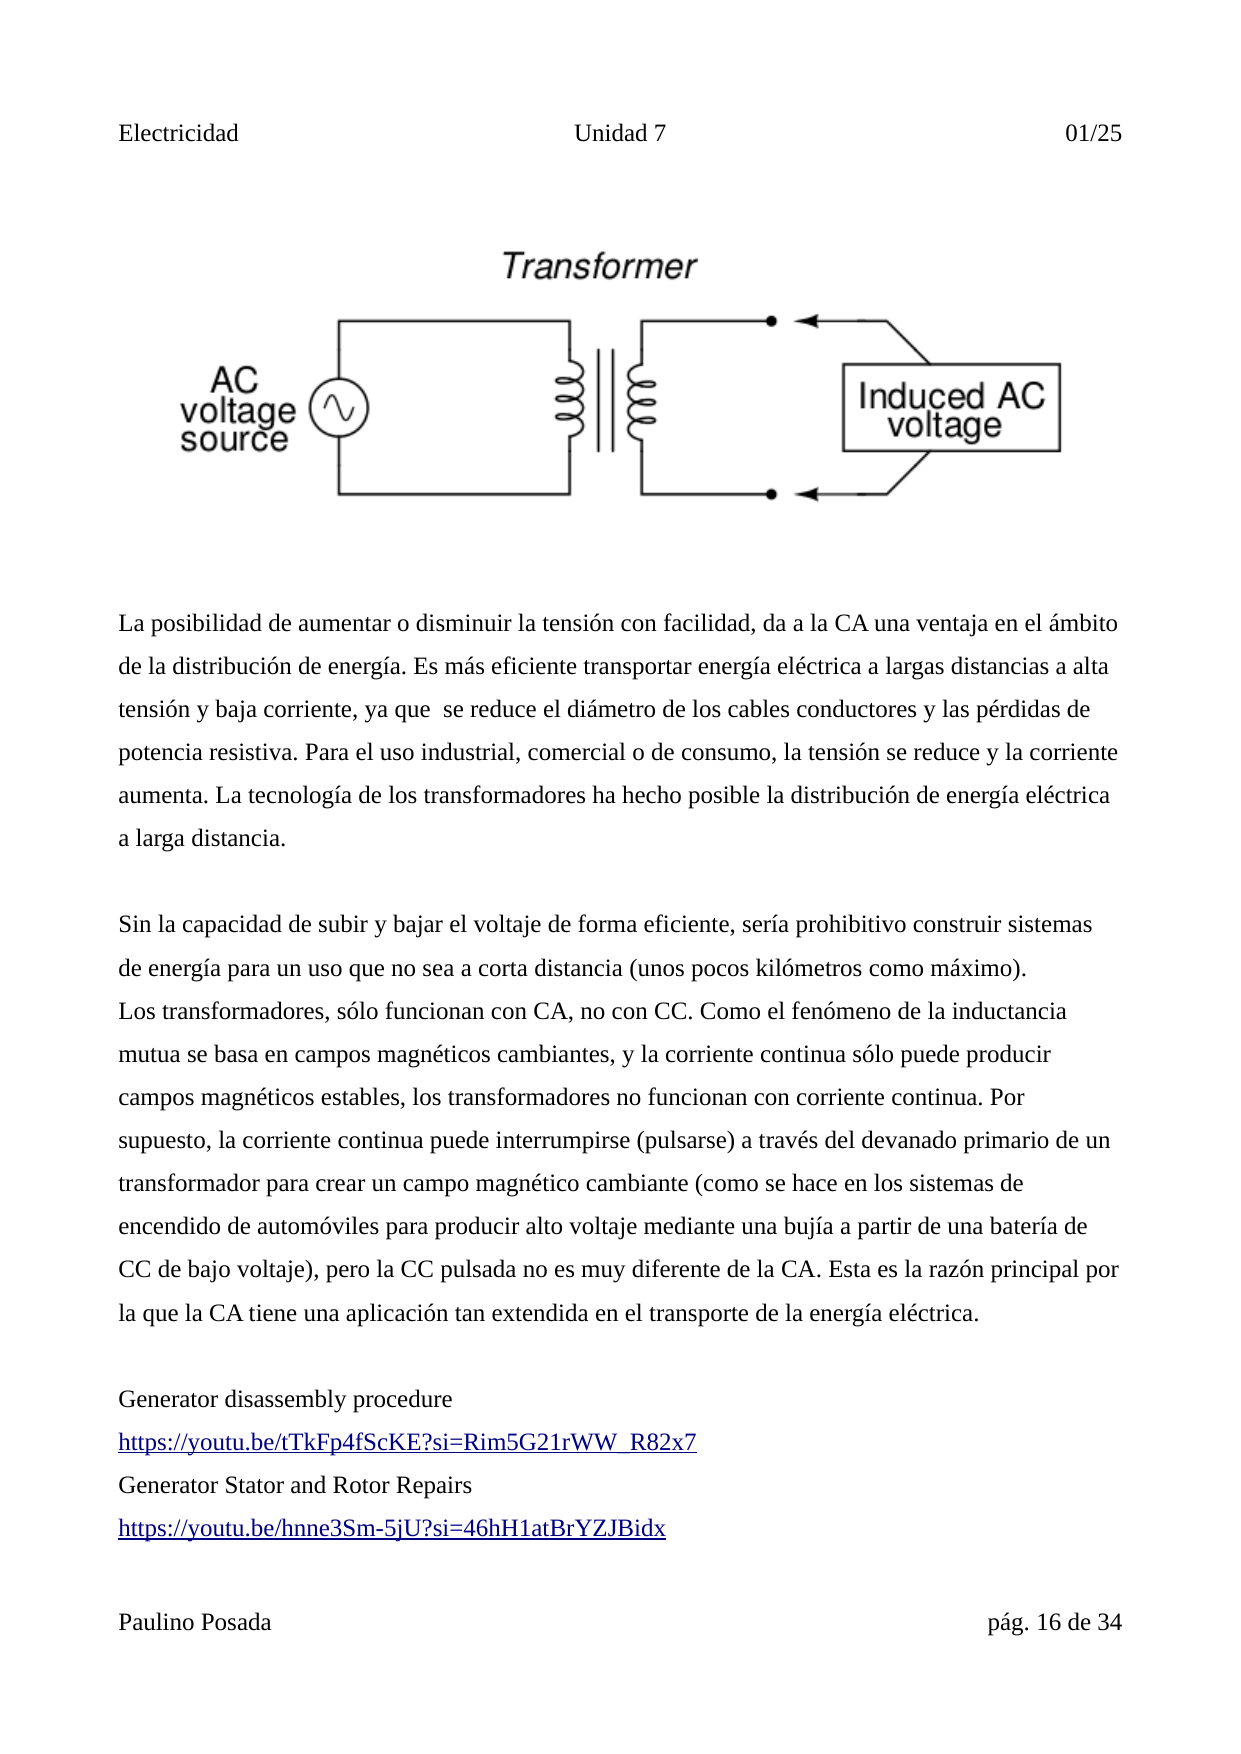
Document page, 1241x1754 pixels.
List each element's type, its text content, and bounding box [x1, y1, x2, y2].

text Generator Stator and Rotor Repairs [118, 1470, 1122, 1499]
text https://youtu.be/hnne3Sm-5jU?si=46hH1atBrYZJBidx [118, 1513, 1122, 1542]
text https://youtu.be/tTkFp4fScKE?si=Rim5G21rWW_R82x7 [118, 1427, 1122, 1456]
text Generator disassembly procedure [118, 1384, 1122, 1413]
text Sin la capacidad de subir y bajar el voltaje de forma eficiente, sería prohibitivo construir sistemas de energía para un uso que no sea a corta distancia (unos pocos kilómetros como máximo). [118, 909, 1122, 981]
text Los transformadores, sólo funcionan con CA, no con CC. Como el fenómeno de la inductancia mutua se basa en campos magnéticos cambiantes, y la corriente continua sólo puede producir campos magnéticos estables, los transformadores no funcionan con corriente continua. Por supuesto, la corriente continua puede interrumpirse (pulsarse) a través del devanado primario de un transformador para crear un campo magnético cambiante (como se hace en los sistemas de encendido de automóviles para producir alto voltaje mediante una bujía a partir de una batería de CC de bajo voltaje), pero la CC pulsada no es muy diferente de la CA. Esta es la razón principal por la que la CA tiene una aplicación tan extendida en el transporte de la energía eléctrica. [118, 996, 1122, 1326]
picture [160, 230, 1080, 537]
text La posibilidad de aumentar o disminuir la tensión con facilidad, da a la CA una ventaja en el ámbito de la distribución de energía. Es más eficiente transportar energía eléctrica a largas distancias a alta tensión y baja corriente, ya que se reduce el diámetro de los cables conductores y las pérdidas de potencia resistiva. Para el uso industrial, comercial o de consumo, la tensión se reduce y la corriente aumenta. La tecnología de los transformadores ha hecho posible la distribución de energía eléctrica a larga distancia. [118, 608, 1122, 852]
